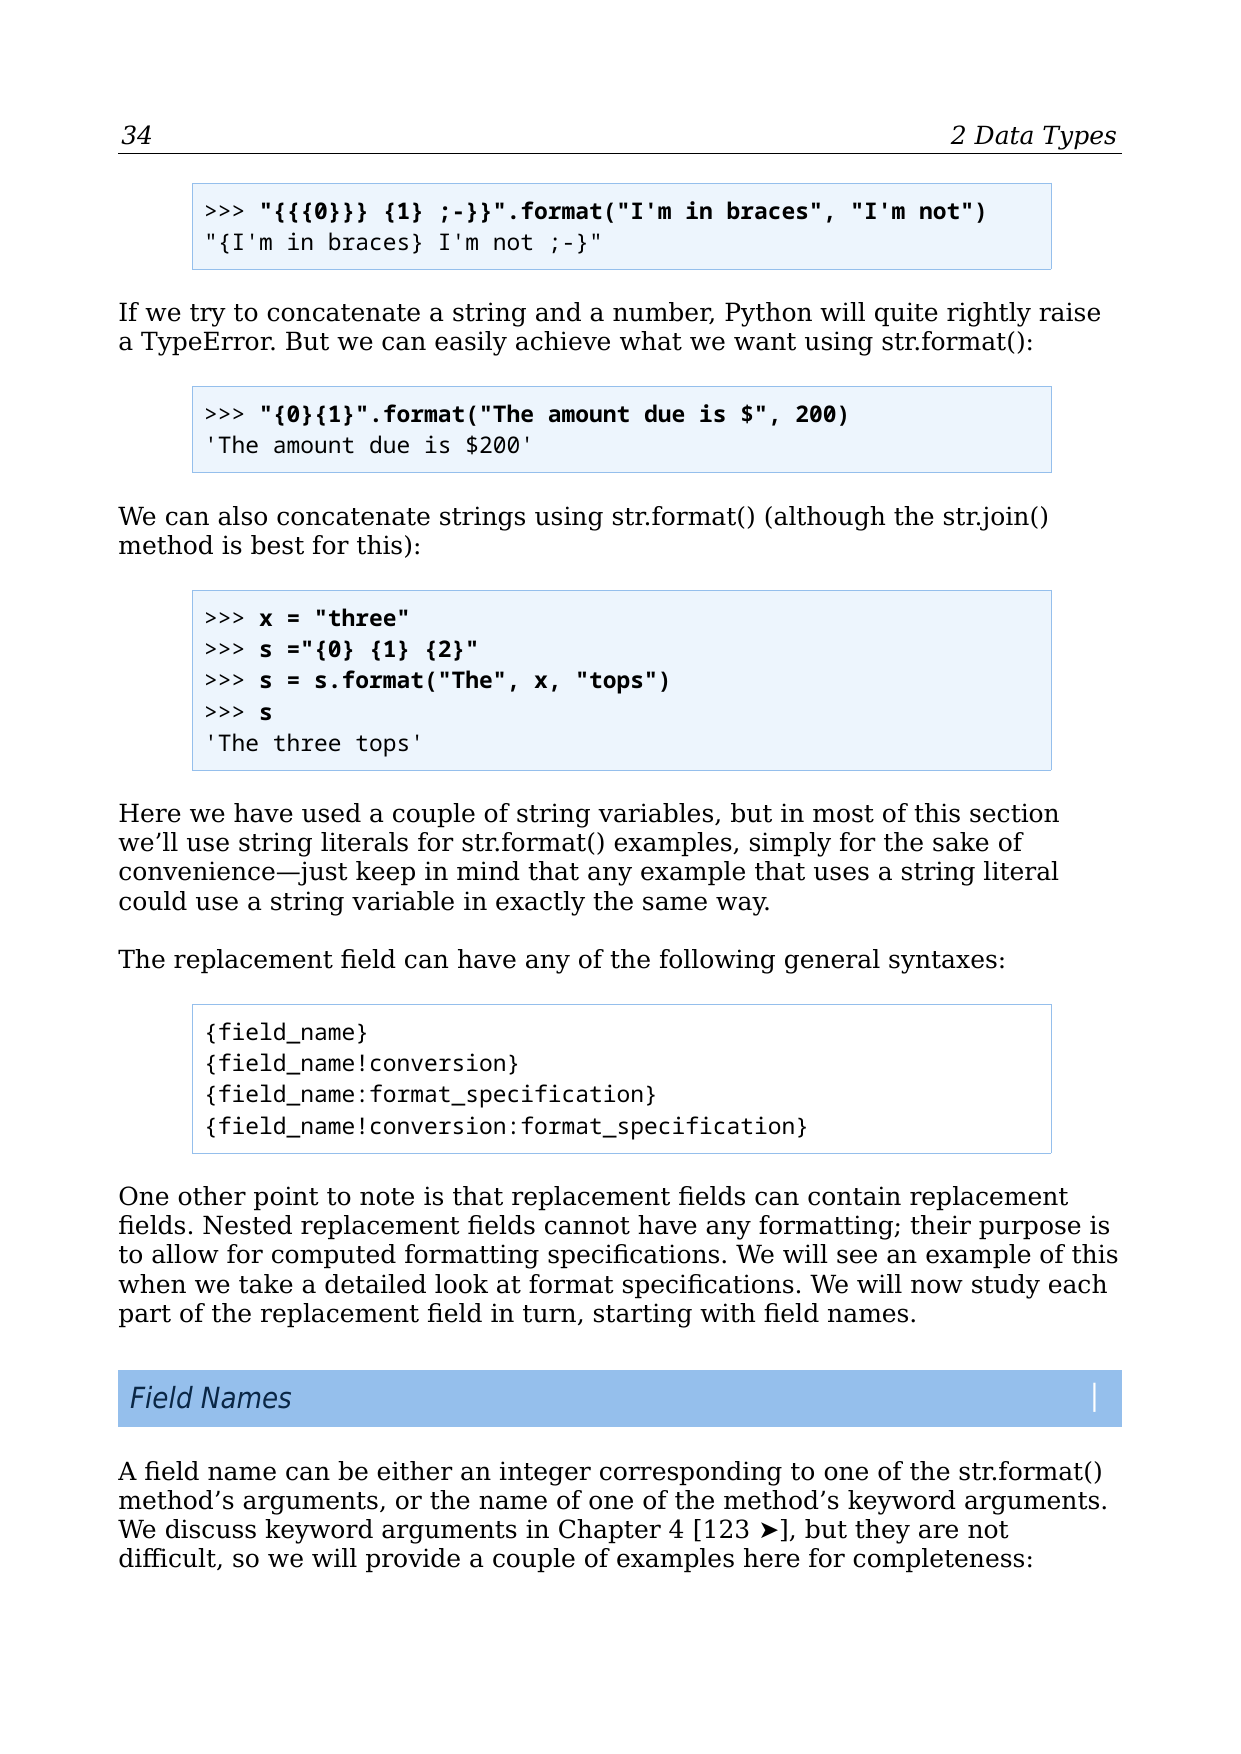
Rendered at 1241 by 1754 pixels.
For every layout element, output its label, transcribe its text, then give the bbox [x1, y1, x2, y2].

text 'The three tops' [193, 715, 1051, 770]
text One other point to note is that replacement fields can contain replacement fields. Nested replacement fields cannot have any formatting; their purpose is to allow for computed formatting specifications. We will see an example of this when we take a detailed look at format specifications. We will now study each part of the replacement field in turn, starting with field names. [118, 1182, 1122, 1328]
text >>> s [193, 683, 1051, 715]
subtitle Field Names [118, 1370, 1122, 1427]
text >>> "{0}{1}".format("The amount due is $", 200) [193, 387, 1051, 417]
text {field_name:format_specification} [193, 1067, 1051, 1098]
text Here we have used a couple of string variables, but in most of this section we’ll use string literals for str.format() examples, simply for the sake of convenience—just keep in mind that any example that uses a string literal could use a string variable in exactly the same way. [118, 799, 1122, 916]
text 'The amount due is $200' [193, 417, 1051, 472]
text If we try to concatenate a string and a number, Python will quite rightly raise a TypeError. But we can easily achieve what we want using str.format(): [118, 298, 1122, 357]
text {field_name} [193, 1005, 1051, 1035]
text >>> "{{{0}}} {1} ;-}}".format("I'm in braces", "I'm not") [193, 184, 1051, 214]
text >>> x = "three" [193, 591, 1051, 621]
text "{I'm in braces} I'm not ;-}" [193, 214, 1051, 269]
text >>> s ="{0} {1} {2}" [193, 621, 1051, 652]
text The replacement field can have any of the following general syntaxes: [118, 945, 1122, 974]
text | [1081, 1379, 1098, 1413]
text {field_name!conversion:format_specification} [193, 1098, 1051, 1153]
text We can also concatenate strings using str.format() (although the str.join() method is best for this): [118, 502, 1122, 560]
text >>> s = s.format("The", x, "tops") [193, 652, 1051, 683]
text A field name can be either an integer corresponding to one of the str.format() method’s arguments, or the name of one of the method’s keyword arguments. We discuss keyword arguments in Chapter 4 [123 ➤], but they are not difficult, so we will provide a couple of examples here for completeness: [118, 1457, 1122, 1574]
text {field_name!conversion} [193, 1035, 1051, 1067]
